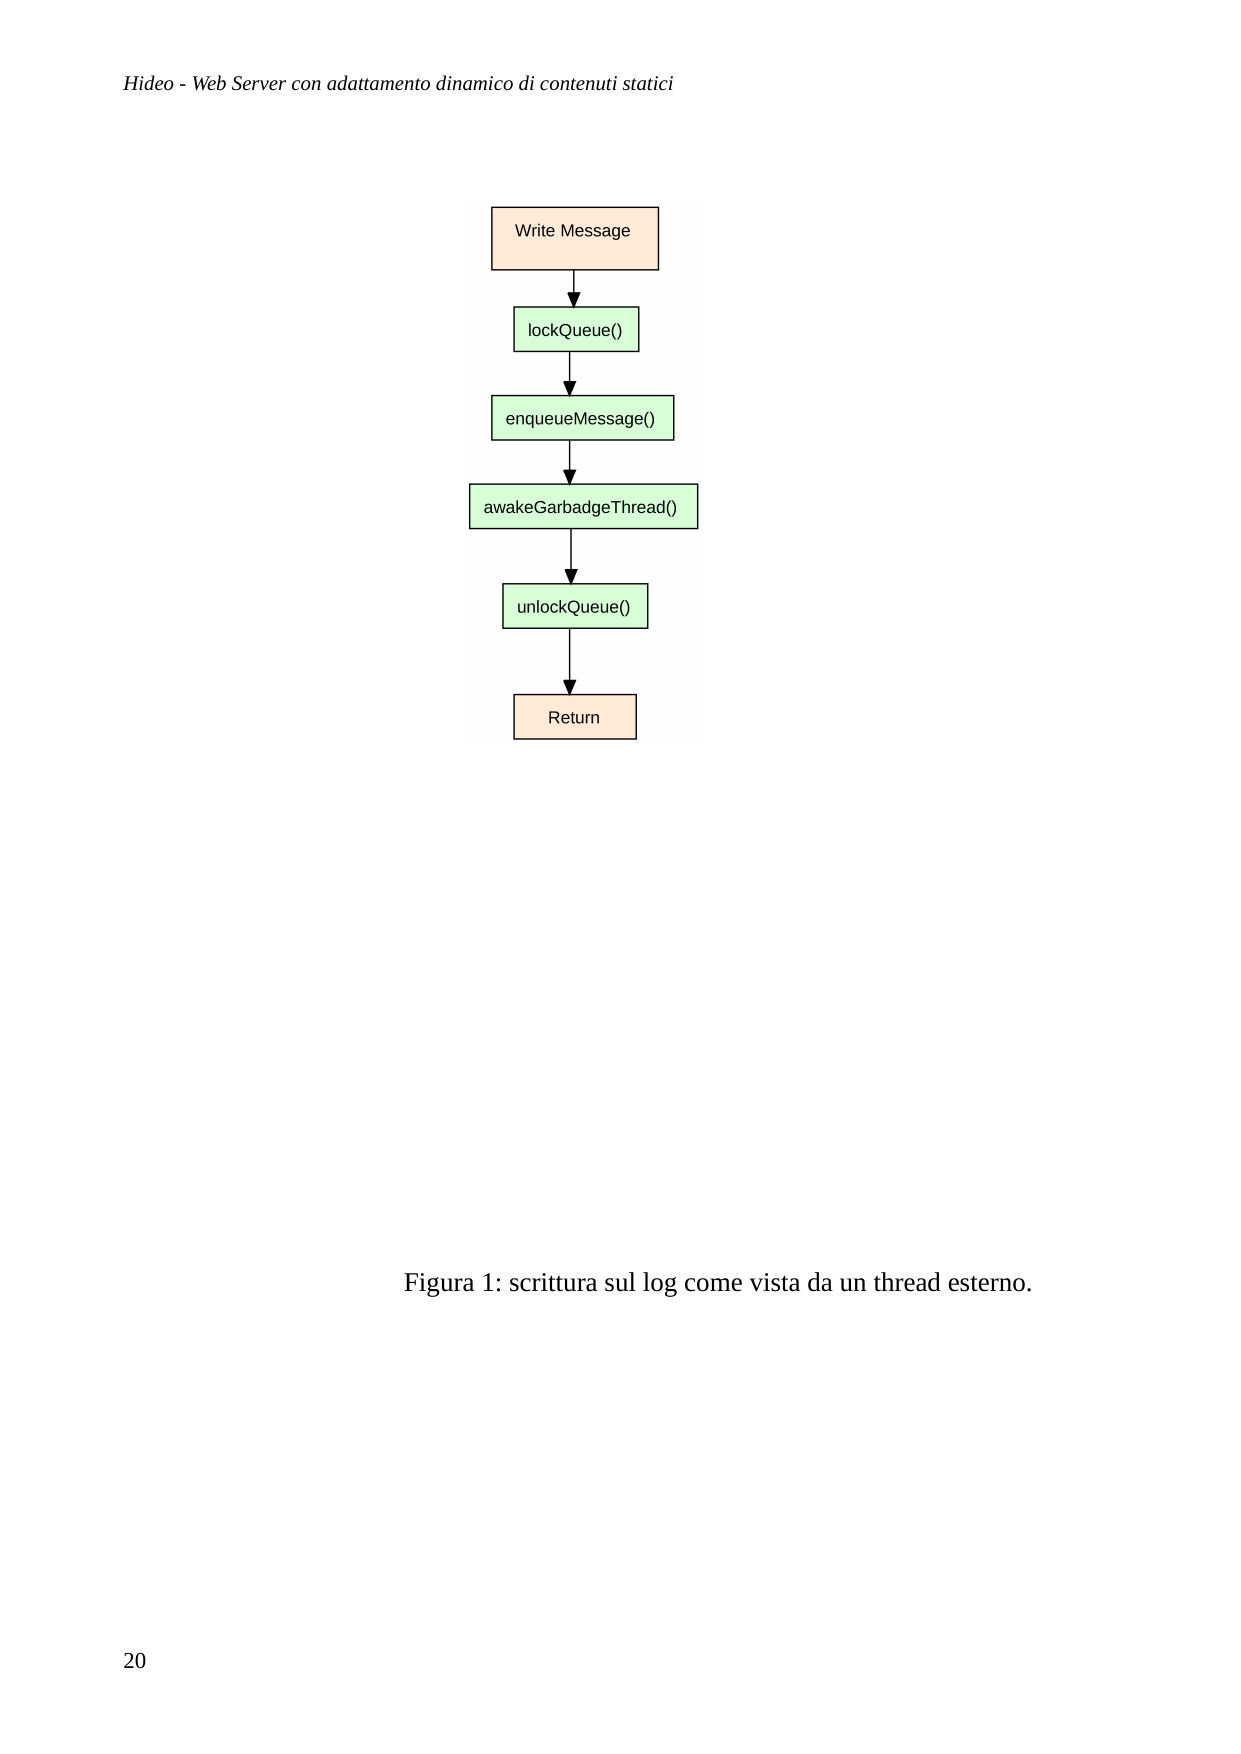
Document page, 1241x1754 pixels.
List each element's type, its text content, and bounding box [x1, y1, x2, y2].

picture [462, 200, 705, 747]
text Figura 1: scrittura sul log come vista da un thread esterno. [182, 1266, 1073, 1339]
